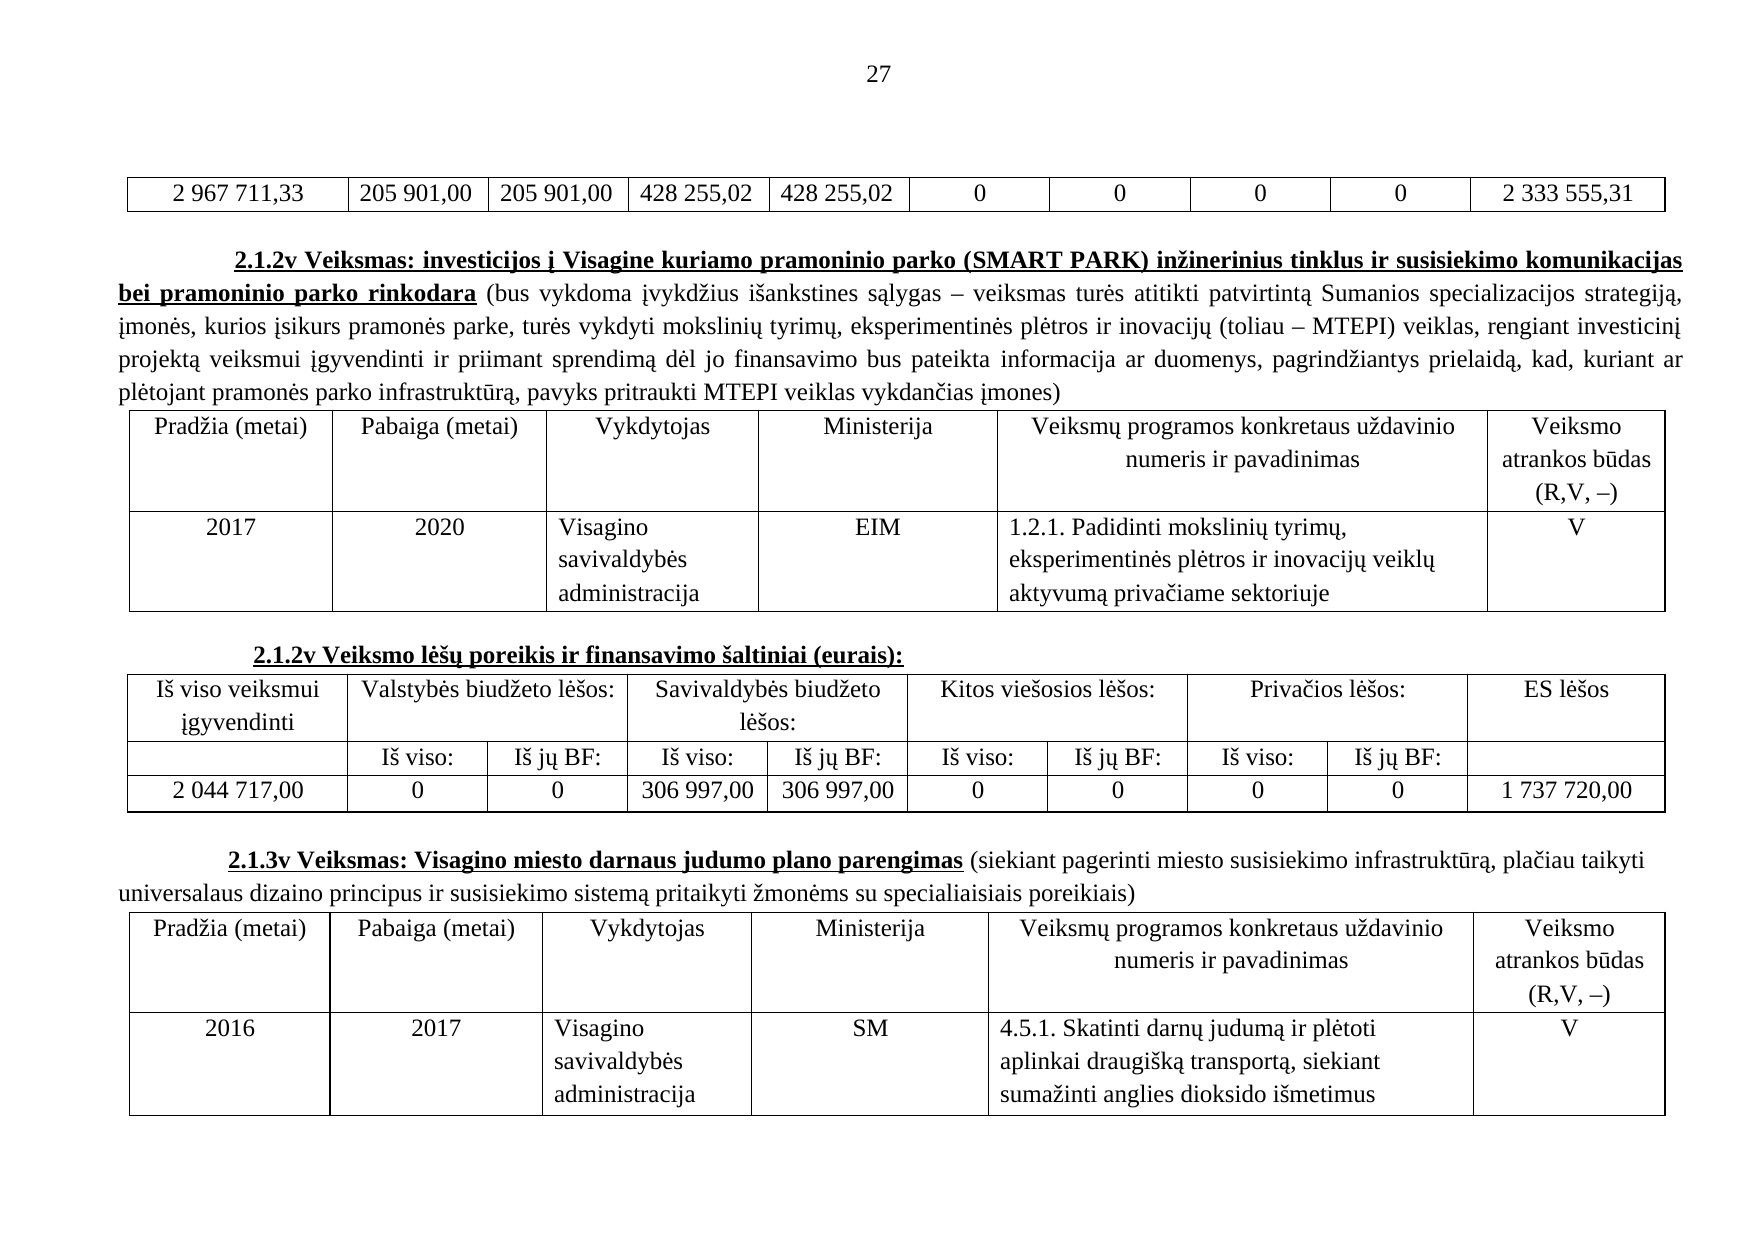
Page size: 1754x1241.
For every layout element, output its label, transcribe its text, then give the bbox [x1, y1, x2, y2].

table_header Valstybės biudžeto lėšos: [348, 675, 627, 741]
table_cell 2 044 717,00 [128, 776, 347, 811]
table_cell Visagino savivaldybės administracija [543, 1013, 751, 1115]
table_cell 205 901,00 [349, 178, 488, 211]
table_cell Iš viso: [908, 742, 1047, 774]
table_cell 0 [910, 178, 1049, 211]
table_cell Iš viso: [1188, 742, 1327, 774]
table_cell 2020 [333, 512, 546, 611]
table_cell 0 [1188, 776, 1327, 811]
table_header Vykdytojas [547, 411, 758, 511]
table_cell 306 997,00 [628, 776, 767, 811]
table_cell 428 255,02 [629, 178, 769, 211]
table_cell Iš jų BF: [488, 742, 627, 774]
table_header Veiksmo atrankos būdas (R,V, –) [1474, 913, 1664, 1012]
table_cell Iš jų BF: [768, 742, 907, 774]
table_header Iš viso veiksmui įgyvendinti [128, 675, 347, 741]
text 2.1.2v Veiksmas: investicijos į Visagine kuriamo pramoninio parko (SMART PARK) inžinerinius tinklus ir susisiekimo komunikacijas bei pramoninio parko rinkodara (bus vykdoma įvykdžius išankstines sąlygas – veiksmas turės atitikti patvirtintą Sumanios specializacijos strategiją, įmonės, kurios įsikurs pramonės parke, turės vykdyti mokslinių tyrimų, eksperimentinės plėtros ir inovacijų (toliau – MTEPI) veiklas, rengiant investicinį projektą veiksmui įgyvendinti ir priimant sprendimą dėl jo finansavimo bus pateikta informacija ar duomenys, pagrindžiantys prielaidą, kad, kuriant ar plėtojant pramonės parko infrastruktūrą, pavyks pritraukti MTEPI veiklas vykdančias įmones) [118, 245, 1683, 406]
table_cell 0 [1328, 776, 1467, 811]
table_cell 1 737 720,00 [1468, 776, 1664, 811]
table_cell [128, 742, 347, 774]
table_cell V [1488, 512, 1664, 611]
table_cell 2 967 711,33 [128, 178, 348, 211]
table_cell Iš viso: [628, 742, 767, 774]
table_header Kitos viešosios lėšos: [908, 675, 1187, 741]
table_cell 428 255,02 [770, 178, 909, 211]
table_header Savivaldybės biudžeto lėšos: [628, 675, 907, 741]
table_cell 0 [1048, 776, 1187, 811]
table_cell SM [752, 1013, 988, 1115]
text 2.1.2v Veiksmo lėšų poreikis ir finansavimo šaltiniai (eurais): [253, 640, 1639, 669]
table_cell 4.5.1. Skatinti darnų judumą ir plėtoti aplinkai draugišką transportą, siekiant sumažinti anglies dioksido išmetimus [989, 1013, 1473, 1115]
table_cell 2017 [130, 512, 332, 611]
table_cell 0 [908, 776, 1047, 811]
table_cell 0 [1331, 178, 1470, 211]
table_cell Iš jų BF: [1048, 742, 1187, 774]
table_cell 2017 [331, 1013, 542, 1115]
table_cell 306 997,00 [768, 776, 907, 811]
table_header Pradžia (metai) [130, 913, 329, 1012]
table_cell 0 [1191, 178, 1330, 211]
table_header Veiksmų programos konkretaus uždavinio numeris ir pavadinimas [989, 913, 1473, 1012]
table_header Privačios lėšos: [1188, 675, 1467, 741]
table_header Ministerija [752, 913, 988, 1012]
table_header Pabaiga (metai) [331, 913, 542, 1012]
table_cell [1468, 742, 1664, 774]
table_cell Iš jų BF: [1328, 742, 1467, 774]
table_cell 0 [488, 776, 627, 811]
table_cell 0 [348, 776, 487, 811]
table_cell 2016 [130, 1013, 329, 1115]
table_cell V [1474, 1013, 1664, 1115]
table_header Ministerija [759, 411, 997, 511]
table_header ES lėšos [1468, 675, 1664, 741]
table_header Pradžia (metai) [130, 411, 332, 511]
table_header Pabaiga (metai) [333, 411, 546, 511]
text 2.1.3v Veiksmas: Visagino miesto darnaus judumo plano parengimas (siekiant pagerinti miesto susisiekimo infrastruktūrą, plačiau taikyti universalaus dizaino principus ir susisiekimo sistemą pritaikyti žmonėms su specialiaisiais poreikiais) [118, 846, 1751, 907]
table_cell 0 [1050, 178, 1190, 211]
table_cell Visagino savivaldybės administracija [547, 512, 758, 611]
table_header Veiksmų programos konkretaus uždavinio numeris ir pavadinimas [998, 411, 1487, 511]
table_cell Iš viso: [348, 742, 487, 774]
table_cell 1.2.1. Padidinti mokslinių tyrimų, eksperimentinės plėtros ir inovacijų veiklų aktyvumą privačiame sektoriuje [998, 512, 1487, 611]
table_header Vykdytojas [543, 913, 751, 1012]
table_cell 205 901,00 [489, 178, 628, 211]
table_header Veiksmo atrankos būdas (R,V, –) [1488, 411, 1664, 511]
table_cell 2 333 555,31 [1471, 178, 1664, 211]
table_cell EIM [759, 512, 997, 611]
